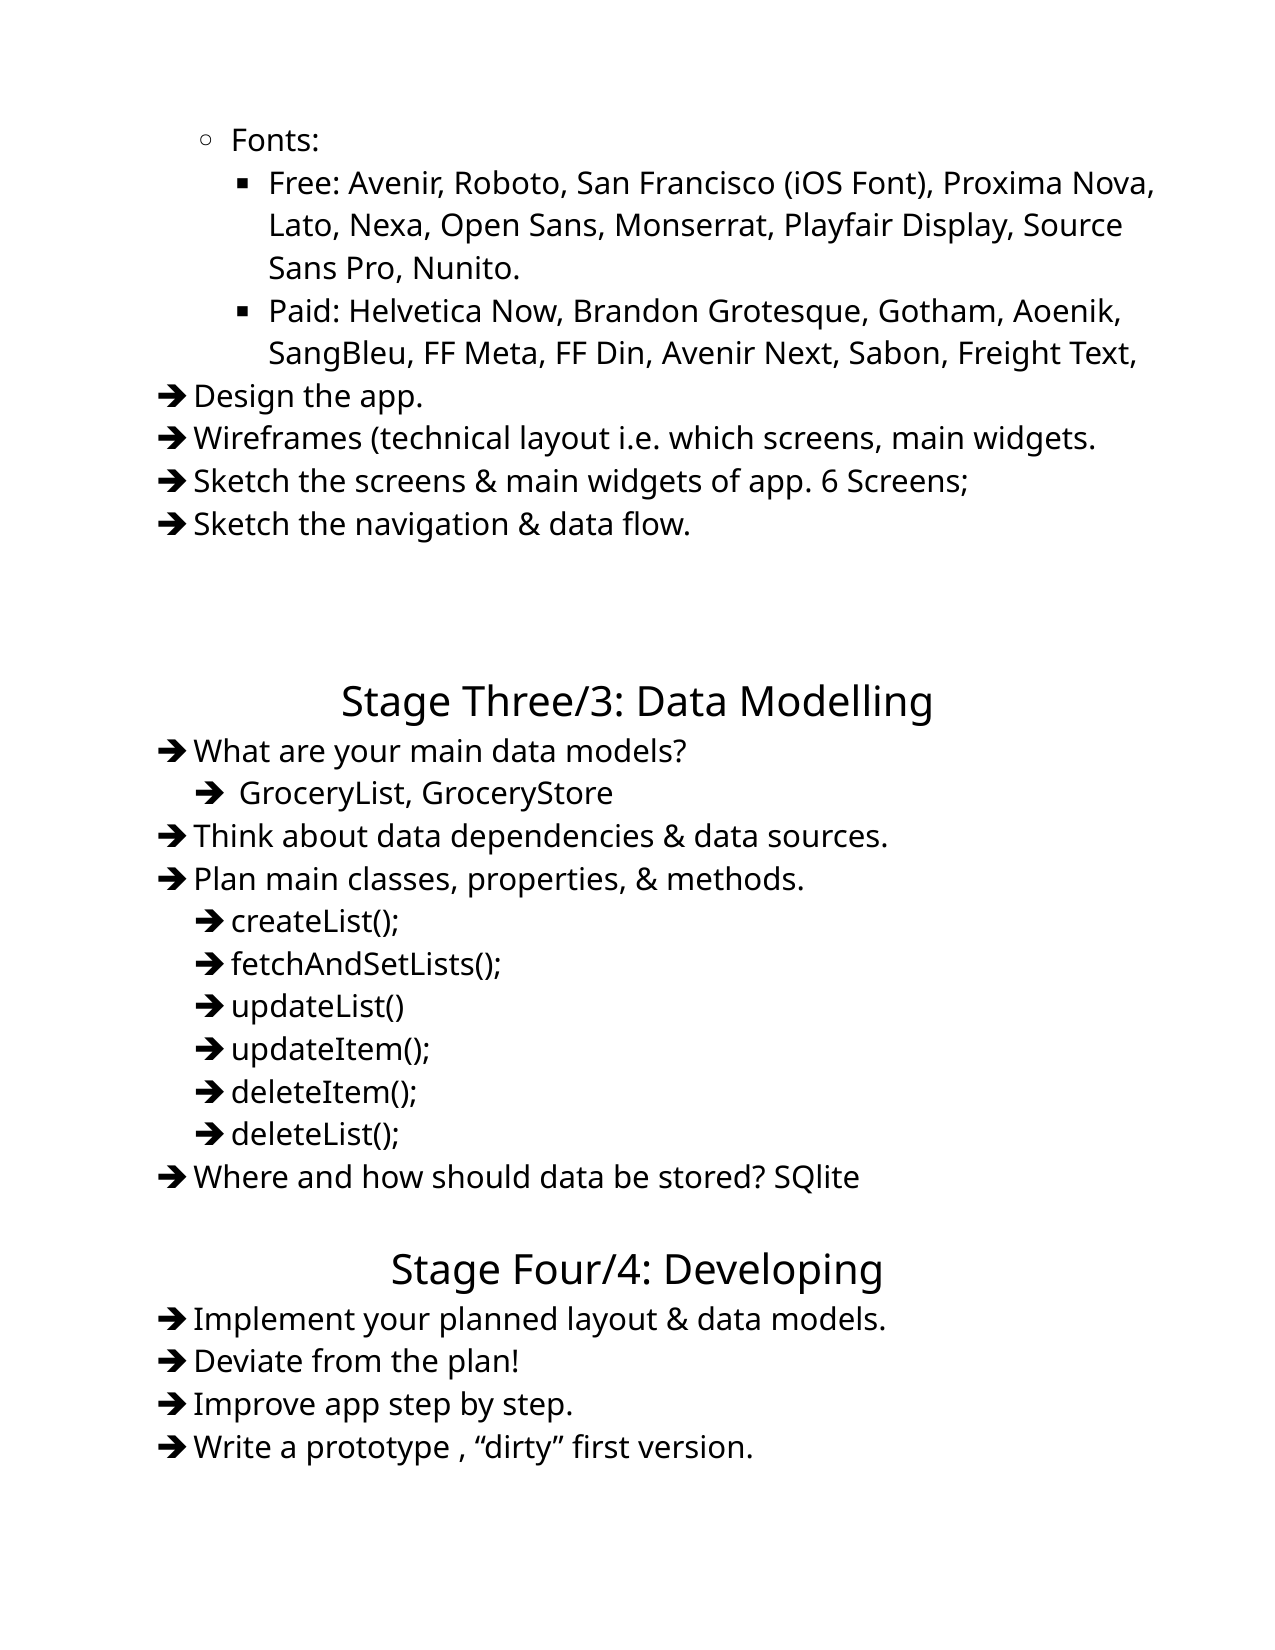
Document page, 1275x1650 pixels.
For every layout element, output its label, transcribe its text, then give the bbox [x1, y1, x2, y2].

list What are your main data models? [156, 729, 1157, 771]
list updateList() [193, 984, 1157, 1027]
list Write a prototype , “dirty” first version. [156, 1424, 1157, 1467]
list Improve app step by step. [156, 1382, 1157, 1424]
list Fonts: [193, 118, 1157, 161]
text Stage Three/3: Data Modelling [118, 672, 1157, 729]
list fetchAndSetLists(); [193, 942, 1157, 984]
list updateItem(); [193, 1027, 1157, 1069]
list Sketch the navigation & data flow. [156, 502, 1157, 544]
list Think about data dependencies & data sources. [156, 814, 1157, 857]
list createList(); [193, 899, 1157, 942]
list Deviate from the plan! [156, 1339, 1157, 1382]
list Design the app. [156, 374, 1157, 416]
list Free: Avenir, Roboto, San Francisco (iOS Font), Proxima Nova, Lato, Nexa, Open Sans, Monserrat, Playfair Display, Source Sans Pro, Nunito. [231, 161, 1157, 288]
list Plan main classes, properties, & methods. [156, 857, 1157, 899]
list Paid: Helvetica Now, Brandon Grotesque, Gotham, Aoenik, SangBleu, FF Meta, FF Din, Avenir Next, Sabon, Freight Text, [231, 288, 1157, 374]
list GroceryList, GroceryStore [193, 771, 1157, 814]
list deleteItem(); [193, 1069, 1157, 1112]
list Sketch the screens & main widgets of app. 6 Screens; [156, 459, 1157, 502]
list Wireframes (technical layout i.e. which screens, main widgets. [156, 416, 1157, 459]
text Stage Four/4: Developing [118, 1240, 1157, 1297]
list deleteList(); [193, 1112, 1157, 1155]
list Where and how should data be stored? SQlite [156, 1155, 1157, 1197]
list Implement your planned layout & data models. [156, 1297, 1157, 1339]
